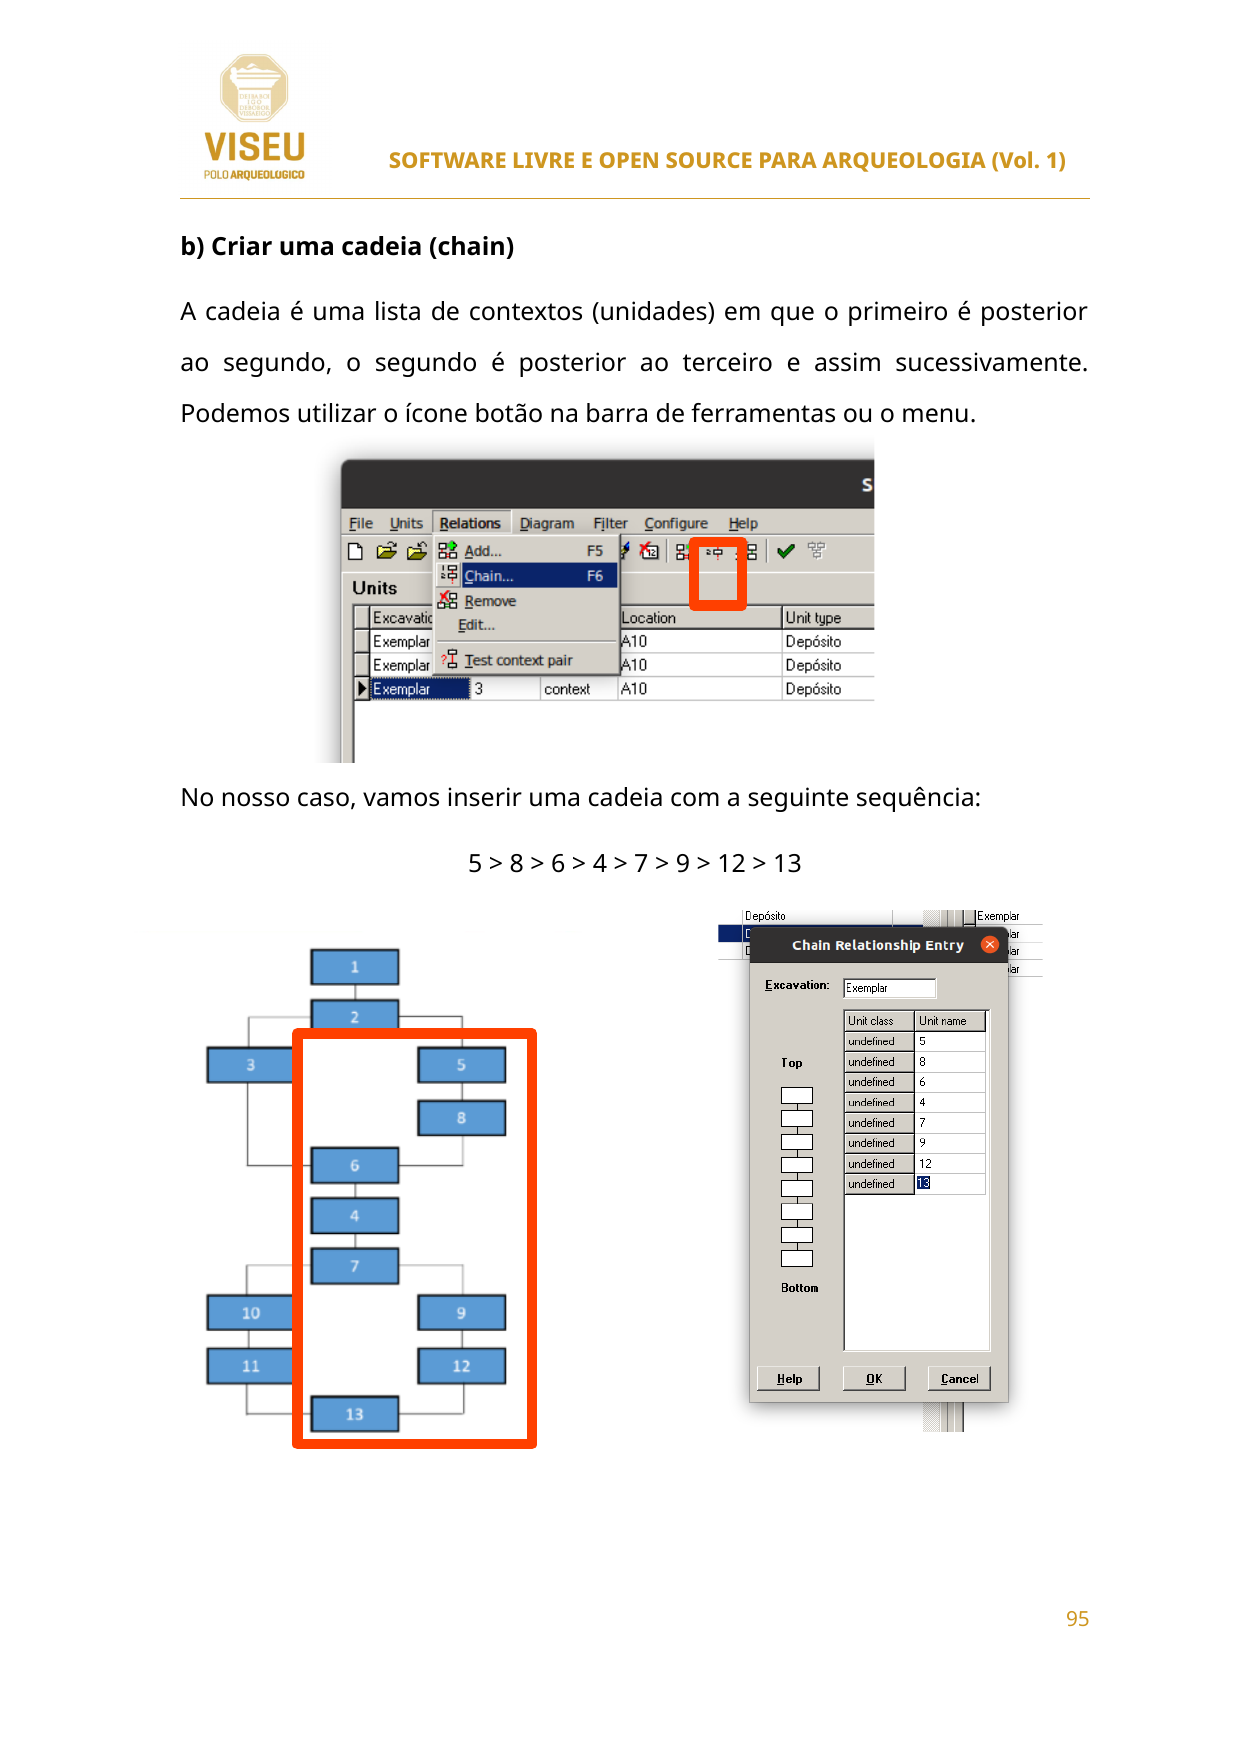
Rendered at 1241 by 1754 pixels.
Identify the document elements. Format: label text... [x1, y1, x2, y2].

picture [718, 910, 1043, 1432]
text 5 > 8 > 6 > 4 > 7 > 9 > 12 > 13 [180, 845, 1090, 879]
picture [128, 931, 619, 1484]
text No nosso caso, vamos inserir uma cadeia com a seguinte sequência: [180, 763, 1090, 814]
text b) Criar uma cadeia (chain) [180, 228, 1090, 262]
picture [314, 435, 875, 763]
text A cadeia é uma lista de contextos (unidades) em que o primeiro é posterior ao segundo, o segundo é posterior ao terceiro e assim sucessivamente. Podemos utilizar o ícone botão na barra de ferramentas ou o menu. [180, 294, 1090, 430]
